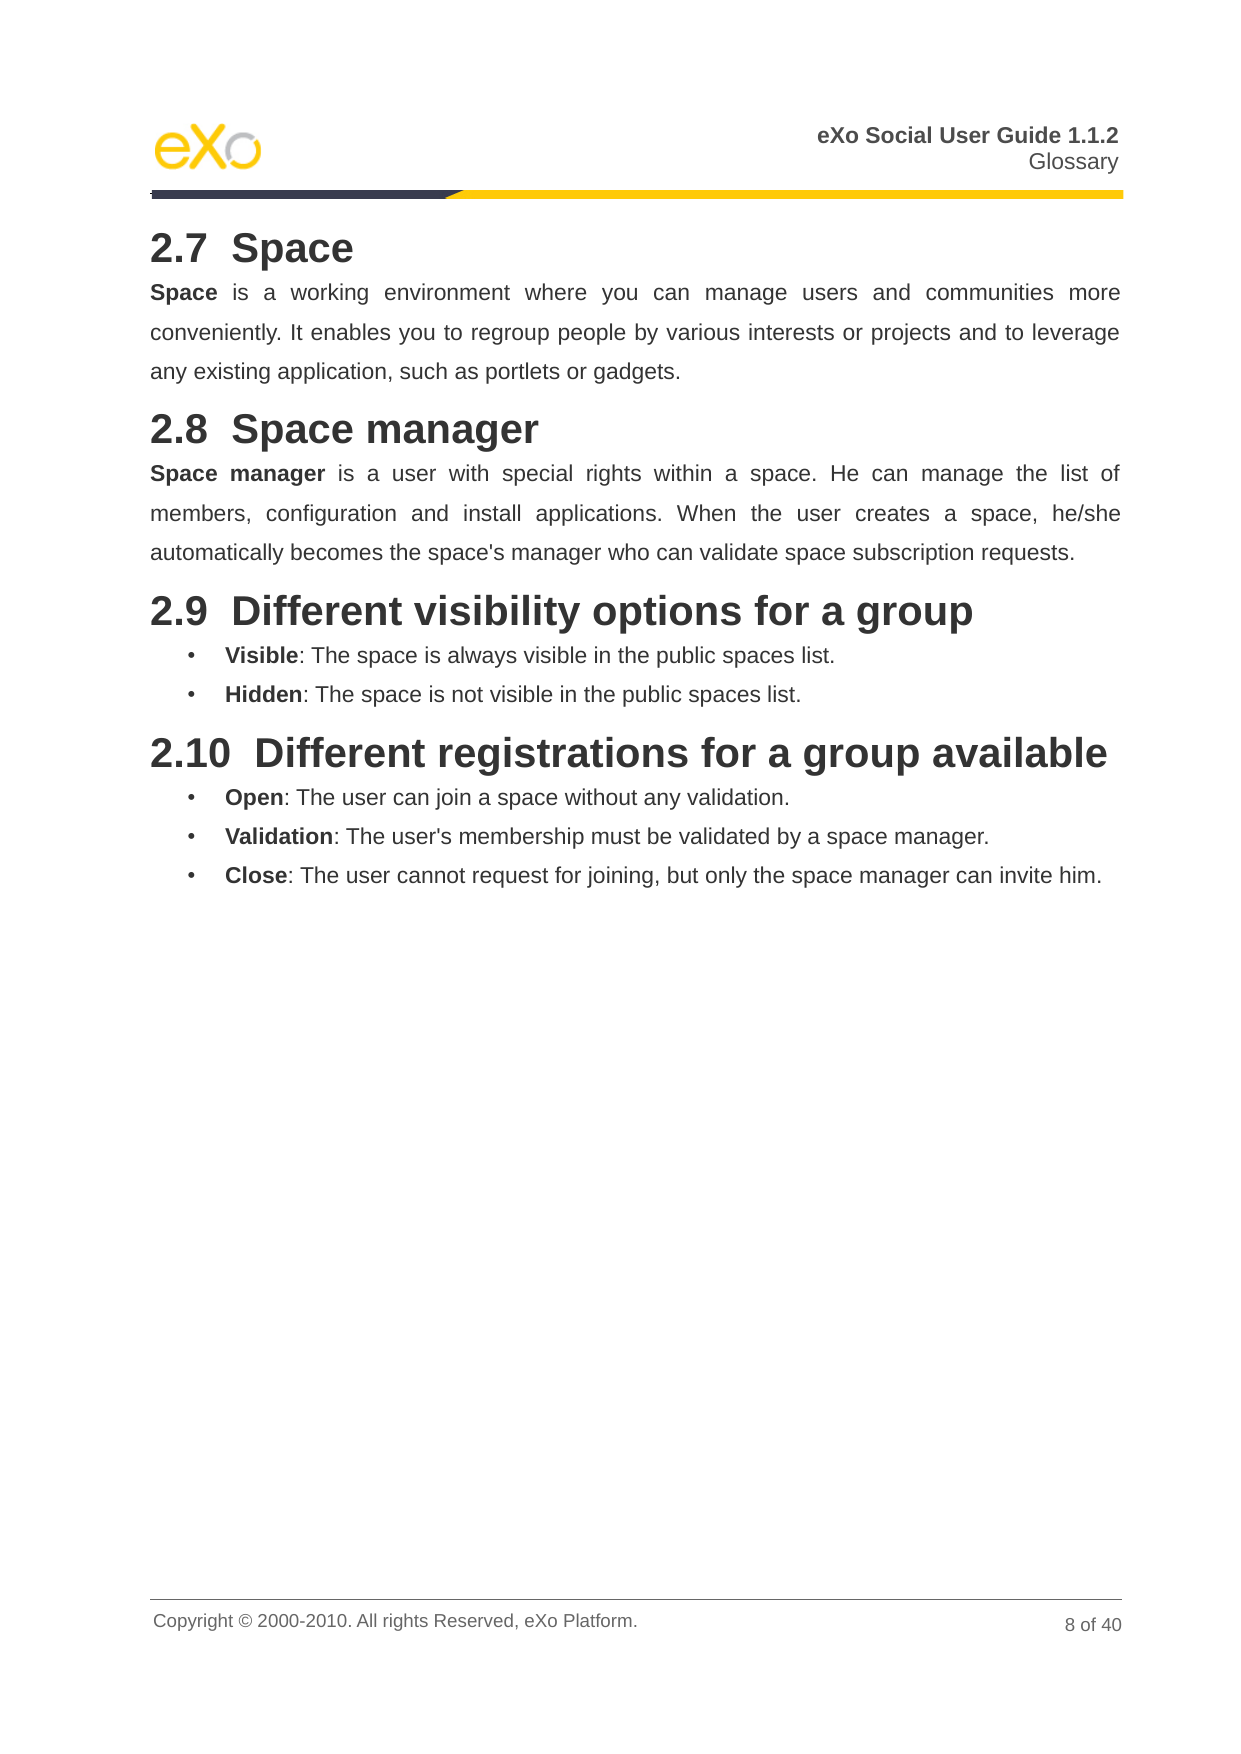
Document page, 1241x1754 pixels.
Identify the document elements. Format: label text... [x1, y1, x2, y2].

text Space manager is a user with special rights within a space. He can manage the list of members, configuration and install applications. When the user creates a space, he/she automatically becomes the space's manager who can validate space subscription requests. [150, 460, 1122, 566]
picture [151, 190, 1124, 199]
subtitle Space manager [150, 405, 1122, 453]
list Open: The user can join a space without any validation. [187, 783, 1122, 810]
subtitle Different visibility options for a group [150, 586, 1122, 634]
subtitle Different registrations for a group available [150, 728, 1122, 776]
list Close: The user cannot request for joining, but only the space manager can invite him. [187, 862, 1122, 889]
list Hidden: The space is not visible in the public spaces list. [187, 681, 1122, 707]
text Space is a working environment where you can manage users and communities more conveniently. It enables you to regroup people by various interests or projects and to leverage any existing application, such as portlets or gadgets. [150, 279, 1122, 384]
subtitle Space [150, 223, 1122, 271]
list Visible: The space is always visible in the public spaces list. [187, 642, 1122, 668]
picture [155, 123, 262, 170]
list Validation: The user's membership must be validated by a space manager. [187, 823, 1122, 849]
